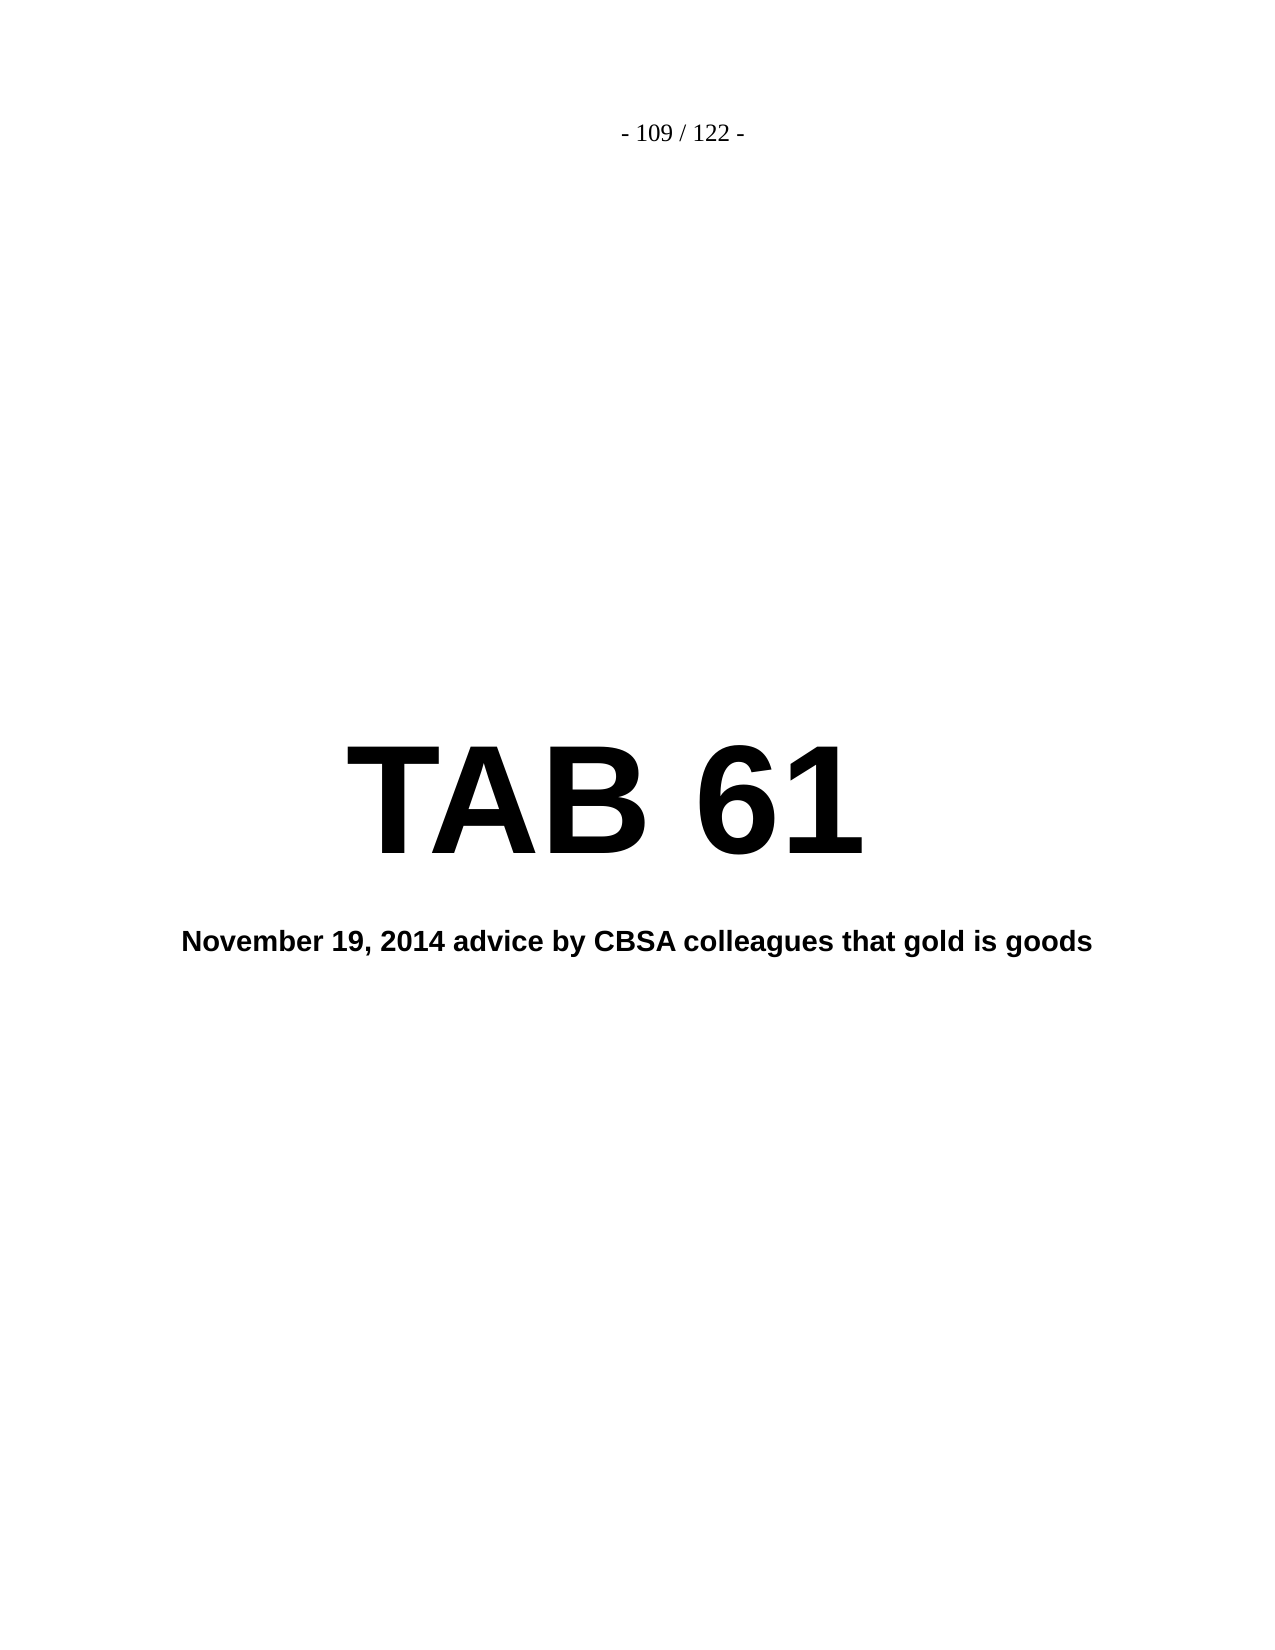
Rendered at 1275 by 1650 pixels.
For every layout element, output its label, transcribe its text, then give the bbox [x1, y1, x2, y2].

subtitle November 19, 2014 advice by CBSA colleagues that gold is goods [118, 924, 1157, 957]
